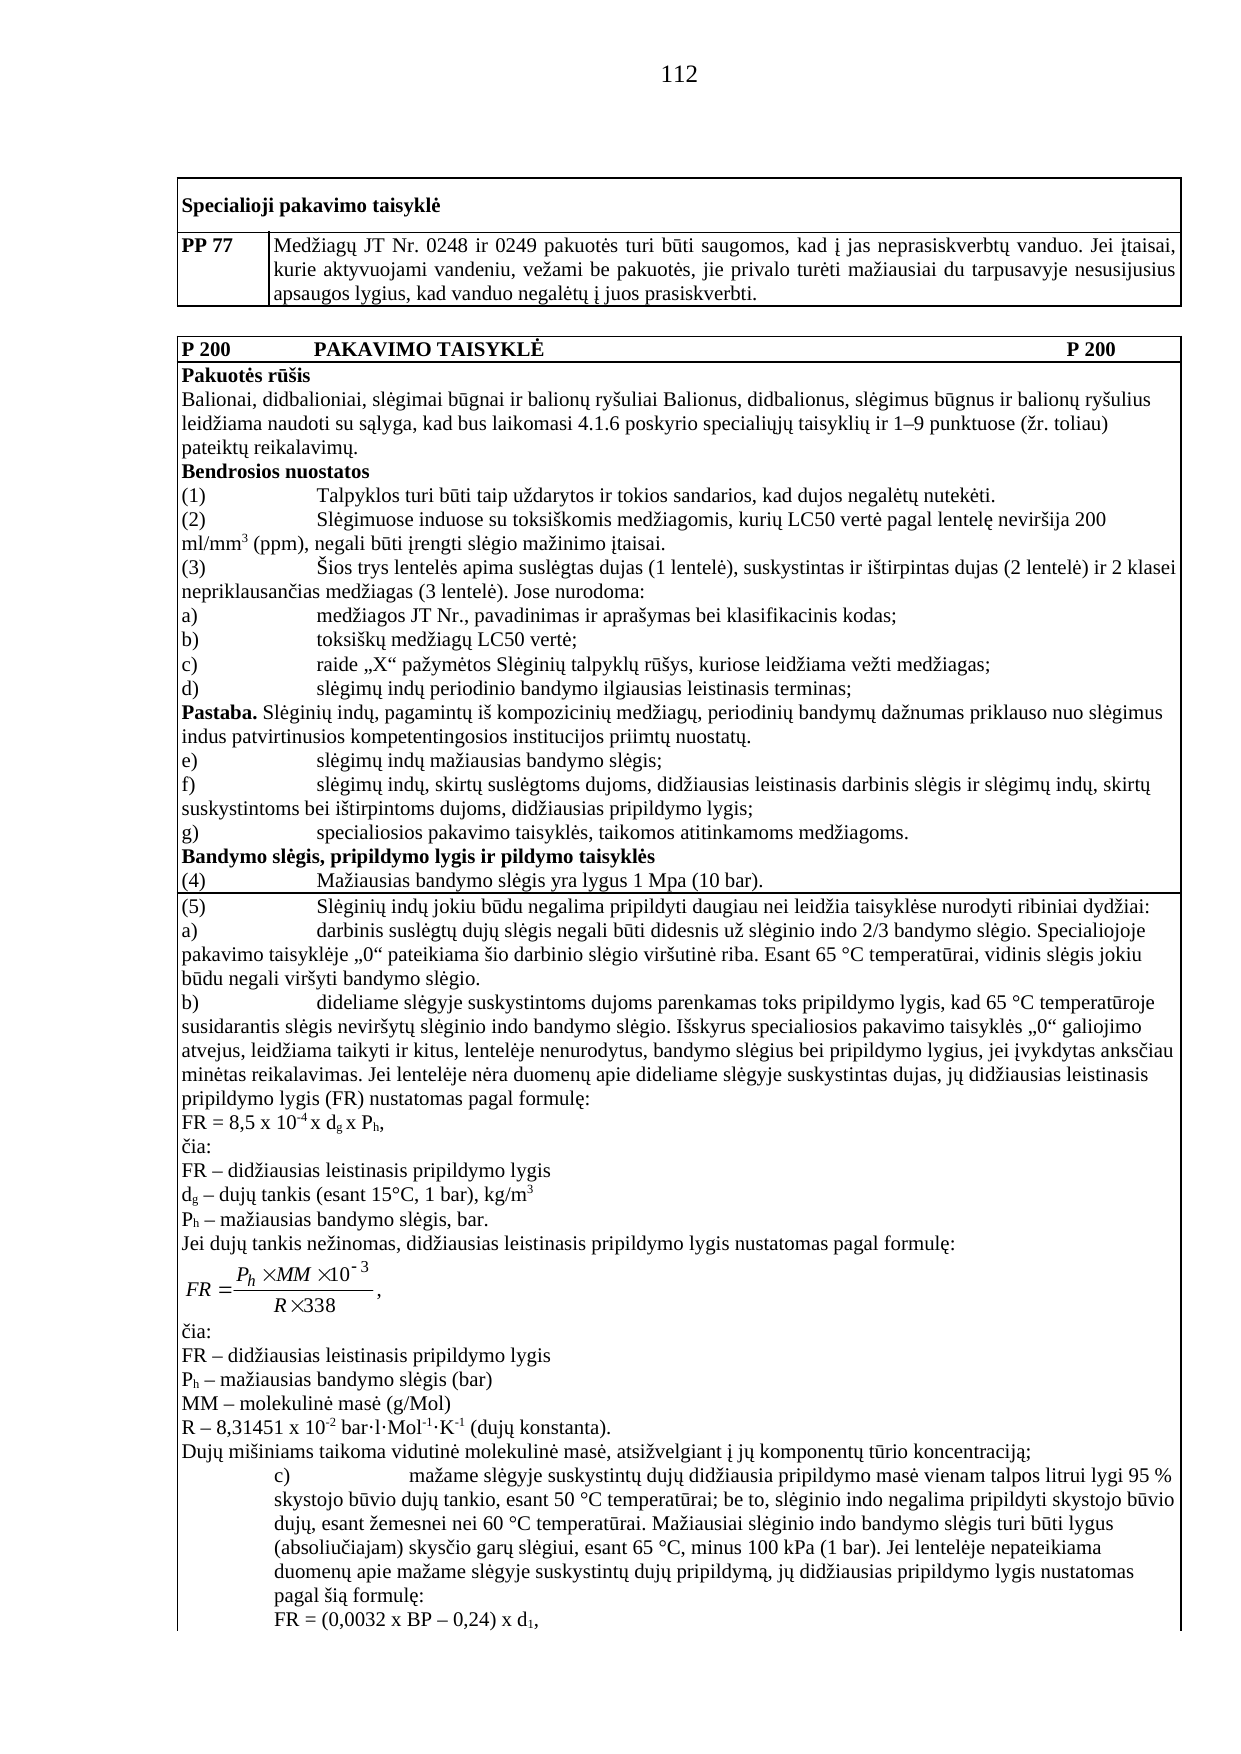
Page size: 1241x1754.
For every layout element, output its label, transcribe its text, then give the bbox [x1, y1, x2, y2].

table_cell Specialioji pakavimo taisyklė [178, 179, 1180, 231]
table_cell [178, 1463, 270, 1607]
table_cell PP 77 [178, 233, 268, 305]
table_cell [266, 1608, 270, 1631]
